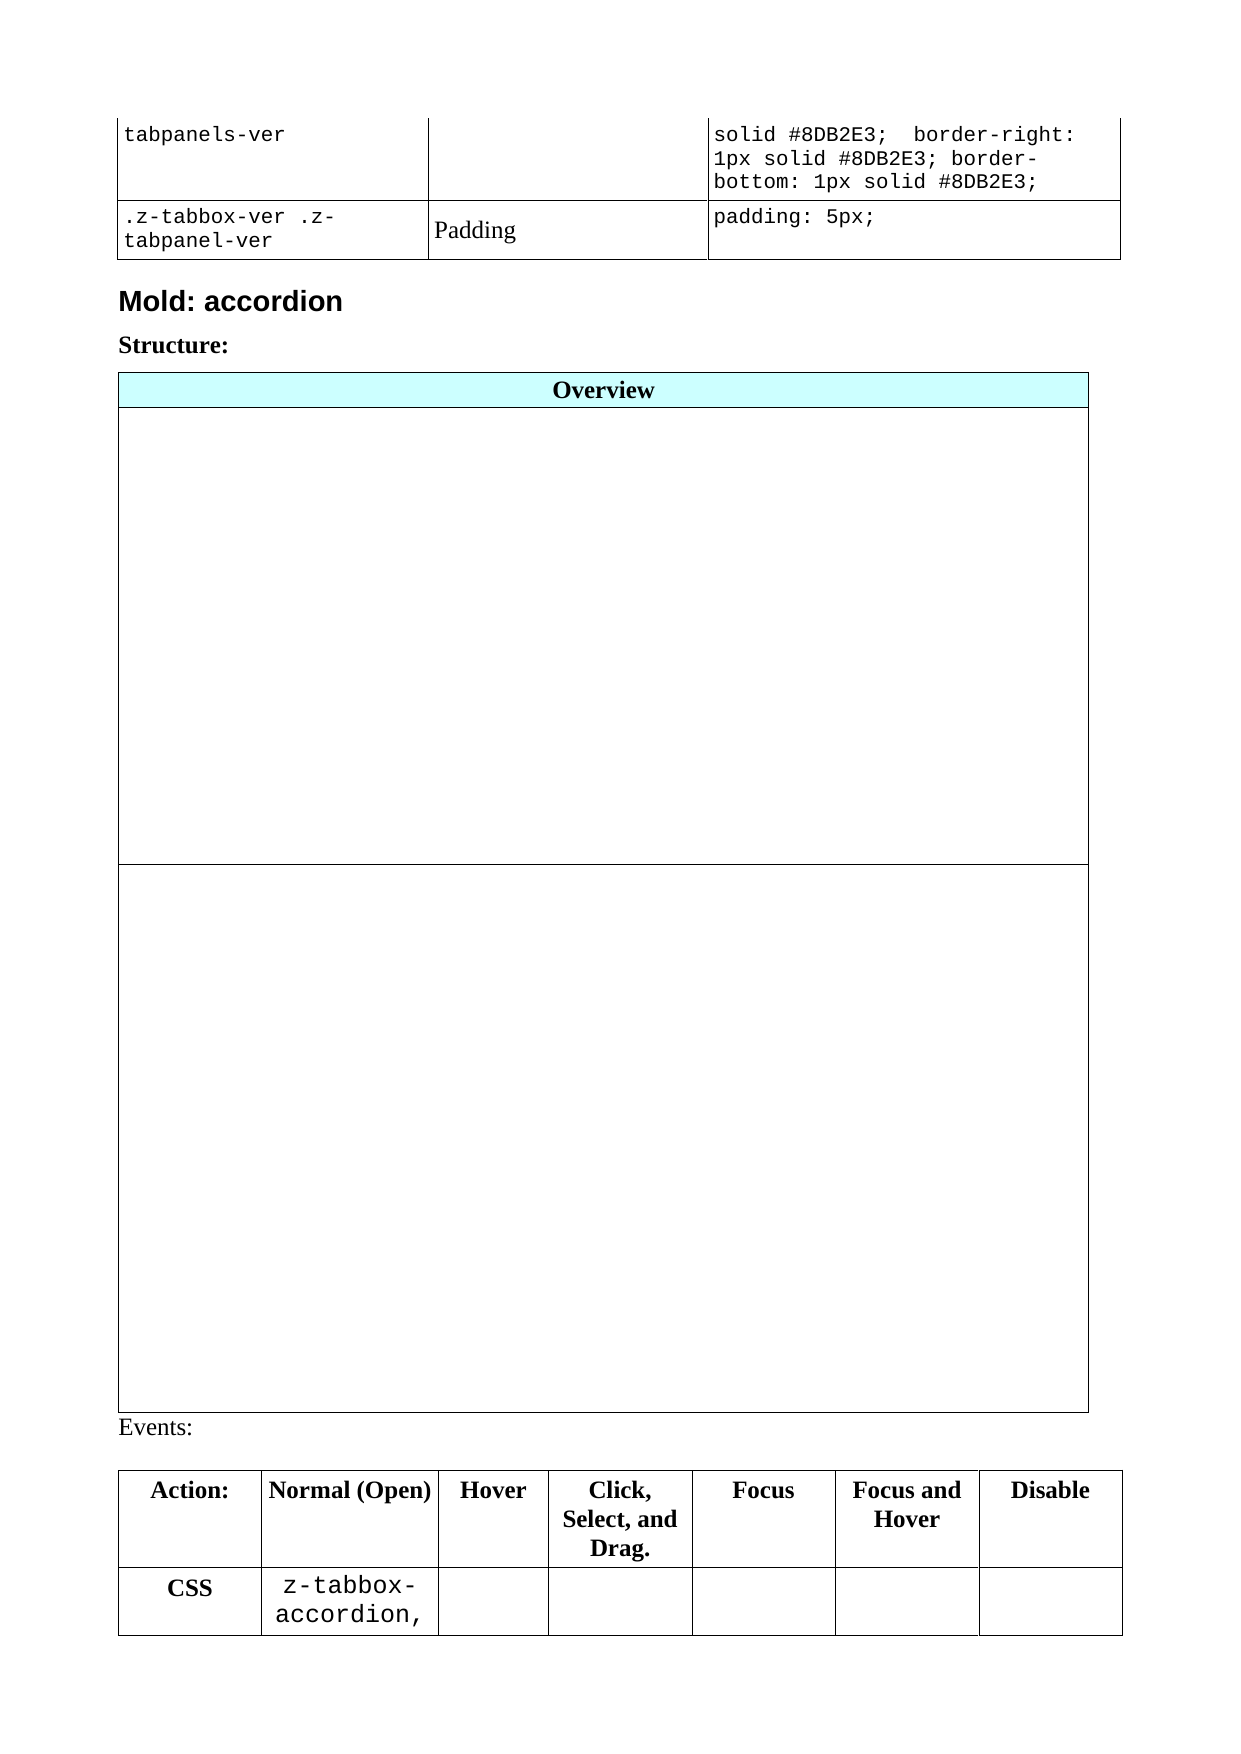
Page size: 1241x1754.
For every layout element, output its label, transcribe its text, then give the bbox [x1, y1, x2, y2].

table_cell CSS [119, 1568, 261, 1635]
subtitle Mold: accordion [118, 284, 1122, 318]
table_header Overview [119, 373, 1088, 407]
text Structure: [118, 331, 1122, 359]
table_cell [693, 1568, 835, 1635]
table_header Hover [439, 1471, 548, 1567]
table_cell tabpanels-ver [118, 118, 428, 200]
table_cell solid #8DB2E3; border-right: 1px solid #8DB2E3; border-bottom: 1px solid #8DB2E3; [709, 118, 1120, 200]
table_header Focus and Hover [836, 1471, 978, 1567]
table_cell Padding [429, 201, 707, 259]
table_cell [119, 865, 1088, 1412]
table_header Disable [980, 1471, 1122, 1567]
table_cell .z-tabbox-ver .z-tabpanel-ver [118, 201, 428, 259]
table_header Action: [119, 1471, 261, 1567]
table_cell padding: 5px; [709, 201, 1120, 259]
table_cell [119, 408, 1088, 864]
table_cell [549, 1568, 692, 1635]
table_header Focus [693, 1471, 835, 1567]
table_header Normal (Open) [262, 1471, 438, 1567]
text Events: [118, 1412, 1122, 1469]
table_header Click, Select, and Drag. [549, 1471, 692, 1567]
table_cell [429, 118, 707, 200]
table_cell [439, 1568, 548, 1635]
table_cell [836, 1568, 978, 1635]
table_cell [980, 1568, 1122, 1635]
table_cell z-tabbox-accordion, [262, 1568, 438, 1635]
